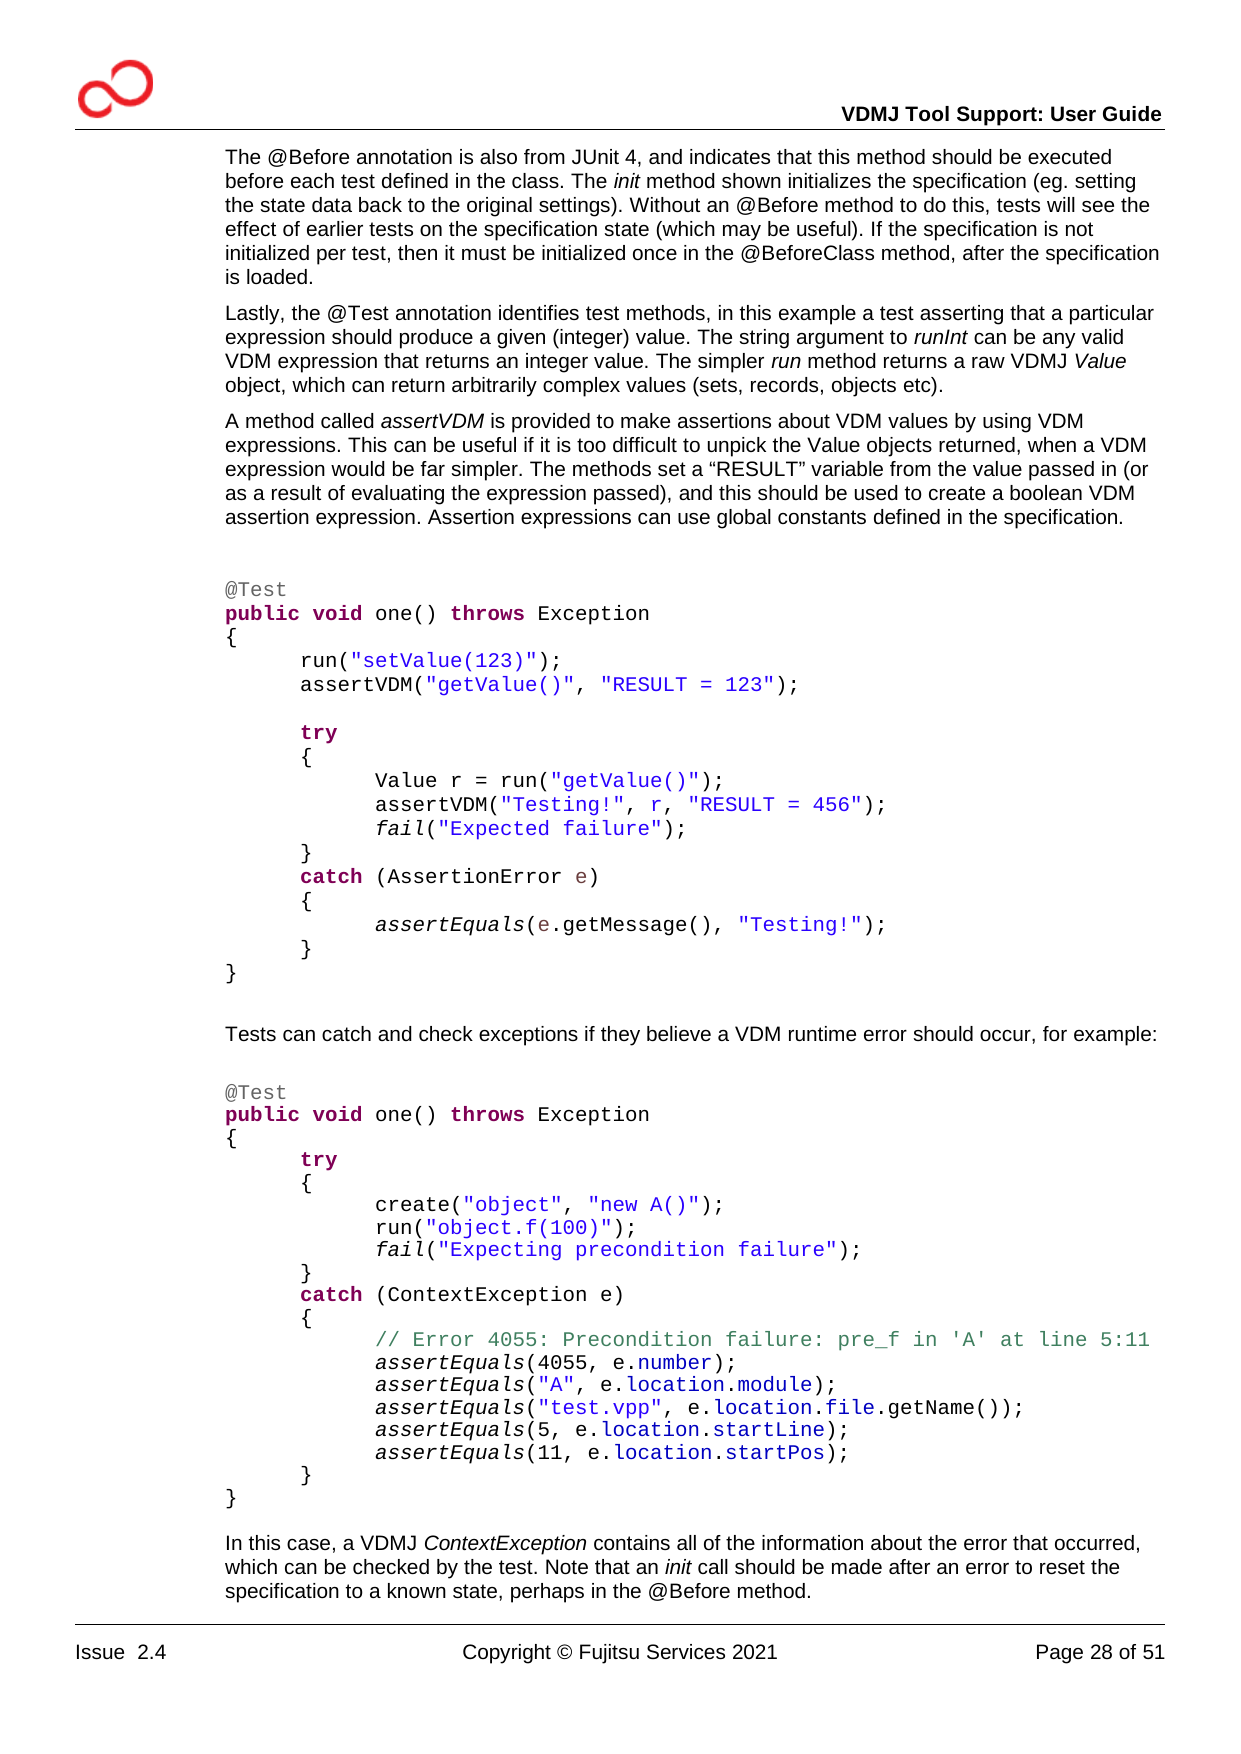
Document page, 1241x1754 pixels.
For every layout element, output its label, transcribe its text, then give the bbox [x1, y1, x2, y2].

text fail("Expecting precondition failure"); [225, 1239, 1165, 1261]
text run("object.f(100)"); [225, 1216, 1165, 1239]
text public void one() throws Exception [225, 1104, 1165, 1126]
text assertEquals(11, e.location.startPos); [225, 1441, 1165, 1464]
text try [150, 722, 1165, 746]
text assertEquals(5, e.location.startLine); [225, 1419, 1165, 1441]
text assertEquals("A", e.location.module); [225, 1374, 1165, 1396]
text Lastly, the @Test annotation identifies test methods, in this example a test asserting that a particular expression should produce a given (integer) value. The string argument to runInt can be any valid VDM expression that returns an integer value. The simpler run method returns a raw VDMJ Value object, which can return arbitrarily complex values (sets, records, objects etc). [225, 301, 1165, 397]
text assertEquals(e.getMessage(), "Testing!"); [150, 914, 1165, 938]
picture [78, 52, 153, 128]
text Value r = run("getValue()"); [150, 770, 1165, 794]
text fail("Expected failure"); [150, 818, 1165, 842]
text create("object", "new A()"); [225, 1194, 1165, 1216]
text assertVDM("getValue()", "RESULT = 123"); [150, 674, 1165, 698]
text In this case, a VDMJ ContextException contains all of the information about the error that occurred, which can be checked by the test. Note that an init call should be made after an error to reset the specification to a known state, perhaps in the @Before method. [225, 1531, 1165, 1603]
text The @Before annotation is also from JUnit 4, and indicates that this method should be executed before each test defined in the class. The init method shown initializes the specification (eg. setting the state data back to the original settings). Without an @Before method to do this, tests will see the effect of earlier tests on the specification state (which may be useful). If the specification is not initialized per test, then it must be initialized once in the @BeforeClass method, after the specification is loaded. [225, 145, 1165, 289]
text } [150, 962, 1165, 986]
text A method called assertVDM is provided to make assertions about VDM values by using VDM expressions. This can be useful if it is too difficult to unpick the Value objects returned, when a VDM expression would be far simpler. The methods set a “RESULT” variable from the value passed in (or as a result of evaluating the expression passed), and this should be used to create a boolean VDM assertion expression. Assertion expressions can use global constants defined in the specification. [225, 410, 1165, 529]
text { [150, 626, 1165, 650]
text { [225, 1171, 1165, 1194]
text public void one() throws Exception [150, 602, 1165, 626]
text { [150, 746, 1165, 770]
text assertVDM("Testing!", r, "RESULT = 456"); [150, 794, 1165, 818]
text } [150, 938, 1165, 962]
text assertEquals("test.vpp", e.location.file.getName()); [225, 1396, 1165, 1419]
text { [150, 890, 1165, 914]
text // Error 4055: Precondition failure: pre_f in 'A' at line 5:11 [225, 1329, 1165, 1351]
text } [225, 1464, 1165, 1486]
text @Test [225, 1081, 1165, 1104]
text Tests can catch and check exceptions if they believe a VDM runtime error should occur, for example: [225, 1022, 1165, 1046]
text catch (AssertionError e) [150, 866, 1165, 890]
text run("setValue(123)"); [150, 650, 1165, 674]
text catch (ContextException e) [225, 1284, 1165, 1306]
text try [225, 1149, 1165, 1171]
text @Test [150, 578, 1165, 602]
text } [225, 1261, 1165, 1284]
text assertEquals(4055, e.number); [225, 1351, 1165, 1374]
text { [225, 1306, 1165, 1329]
text } [150, 842, 1165, 866]
text { [225, 1126, 1165, 1149]
text } [225, 1486, 1165, 1509]
